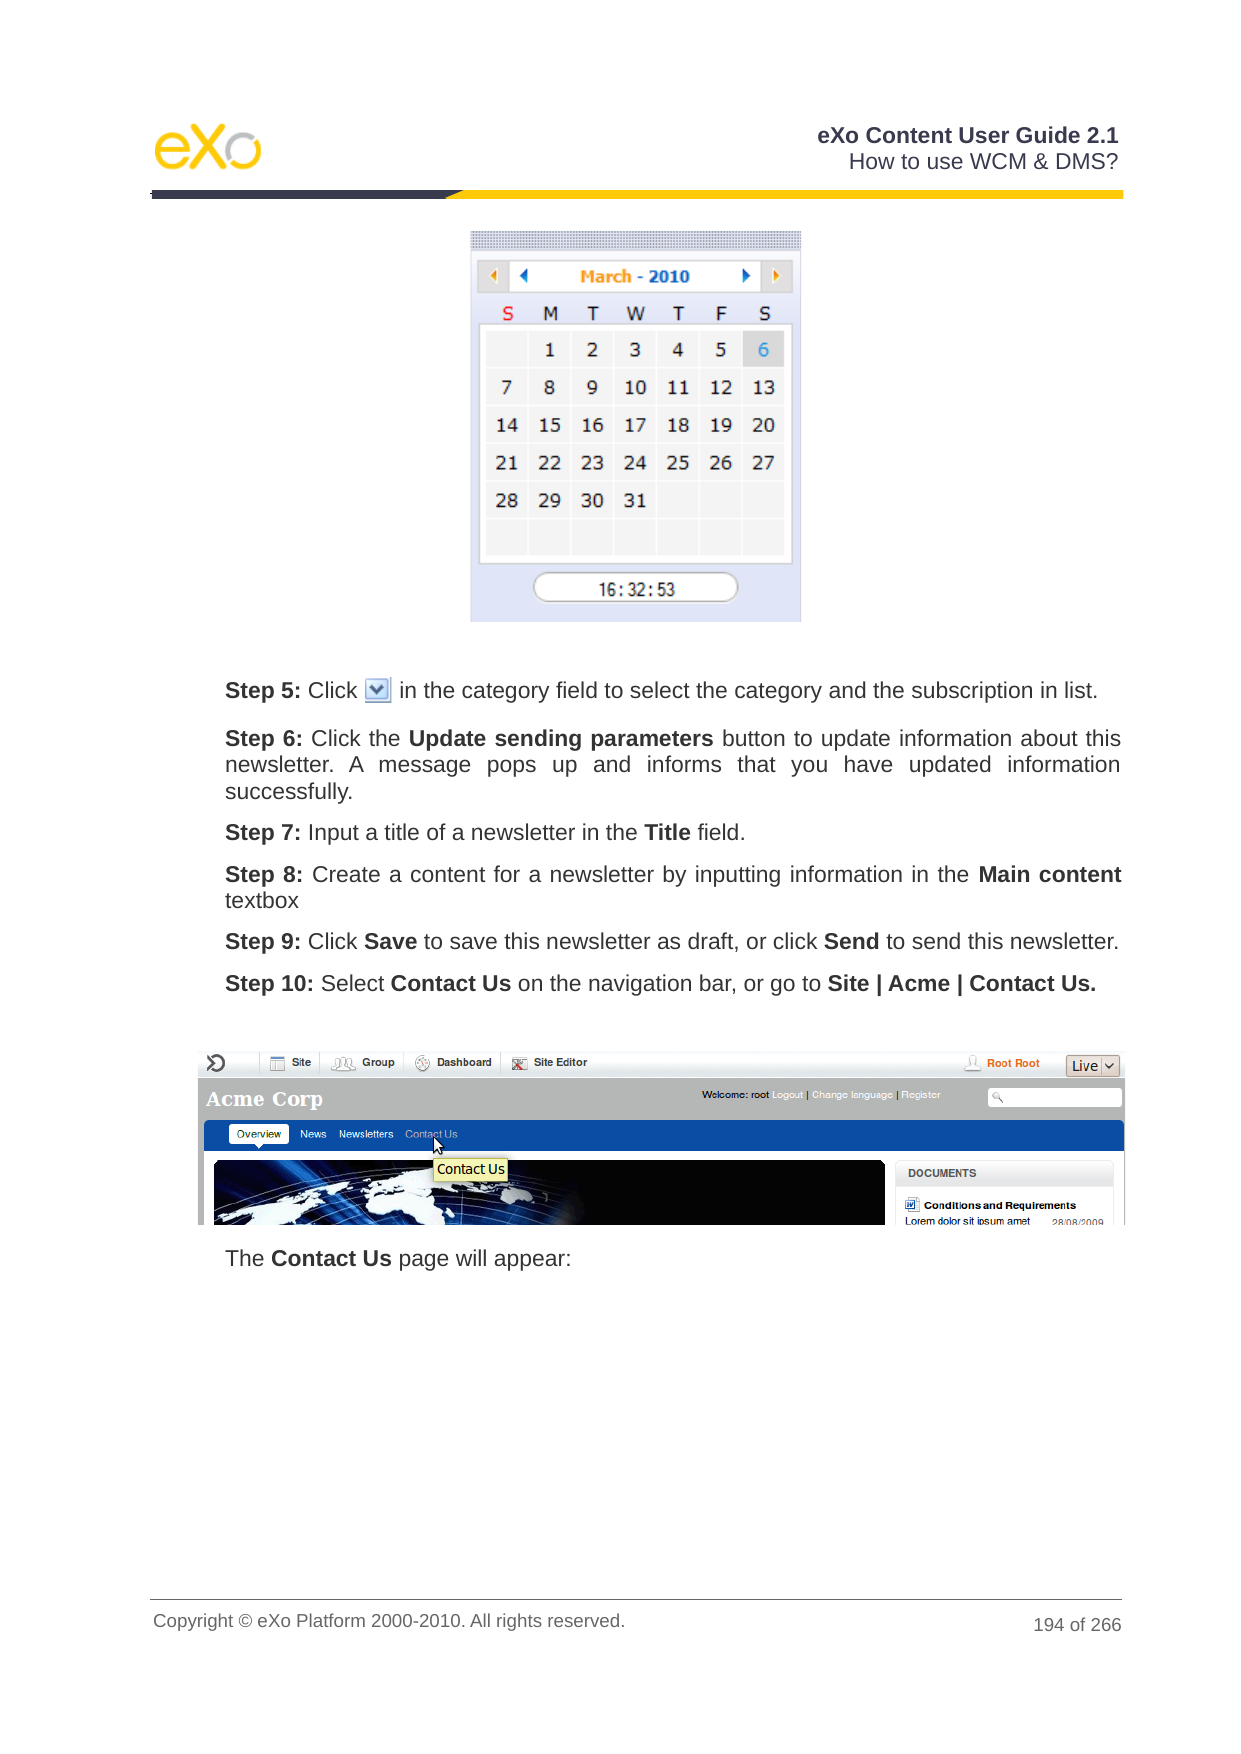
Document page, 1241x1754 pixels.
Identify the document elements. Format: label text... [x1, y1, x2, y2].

list The Contact Us page will appear: [187, 1224, 1122, 1272]
list Step 6: Click the Update sending parameters button to update information about this newsletter. A message pops up and informs that you have updated information successfully. [187, 725, 1122, 804]
picture [365, 677, 392, 703]
picture [470, 231, 802, 622]
list Step 10: Select Contact Us on the navigation bar, or go to Site | Acme | Contact Us. [187, 969, 1122, 996]
picture [197, 1051, 1126, 1225]
list Step 8: Create a content for a newsletter by inputting information in the Main content textbox [187, 861, 1122, 913]
picture [155, 123, 262, 170]
picture [151, 190, 1124, 199]
list Step 9: Click Save to save this newsletter as draft, or click Send to send this newsletter. [187, 928, 1122, 954]
list Step 5: Clickin the category field to select the category and the subscription in list. [187, 670, 1122, 710]
list Step 7: Input a title of a newsletter in the Title field. [187, 819, 1122, 846]
